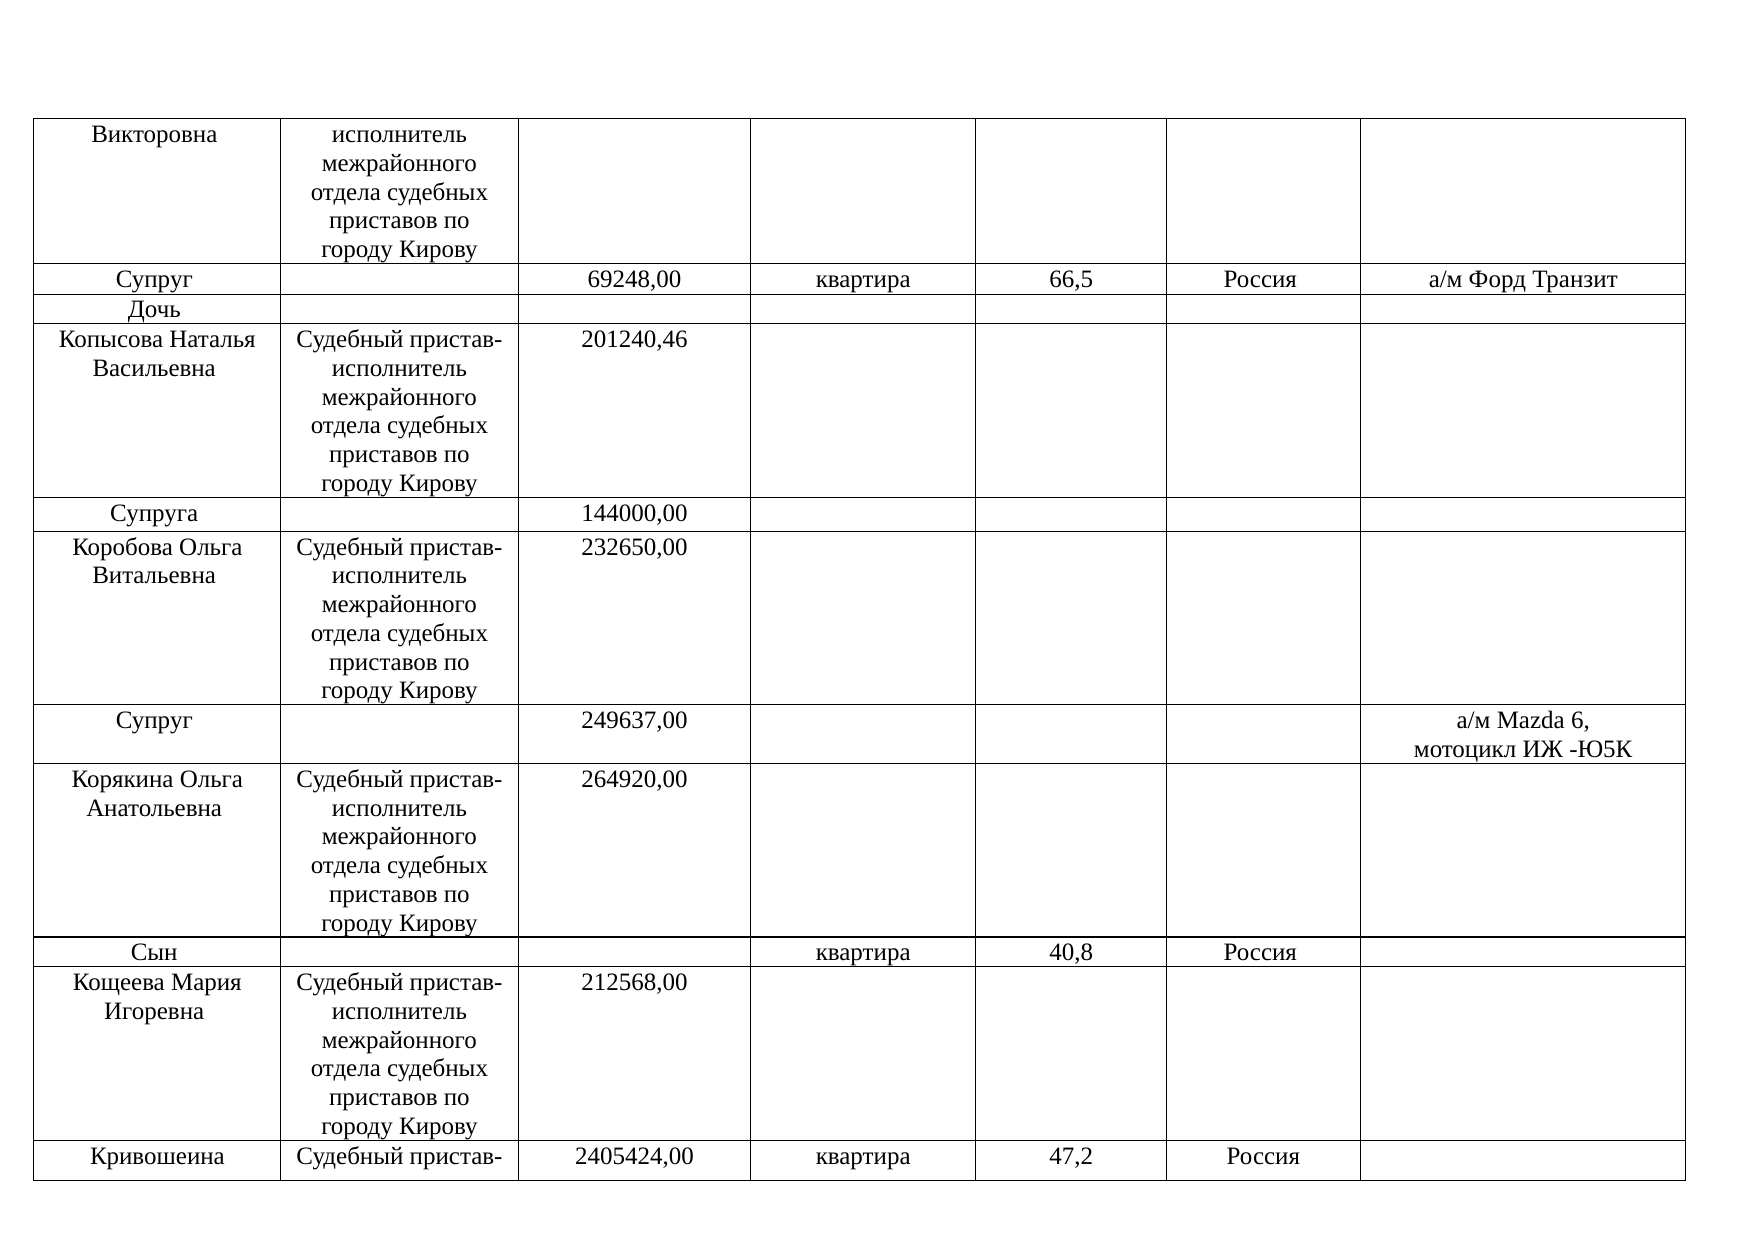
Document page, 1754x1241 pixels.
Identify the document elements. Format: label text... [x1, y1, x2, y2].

table_cell [29, 531, 33, 704]
table_cell 47,2 [976, 1141, 1166, 1180]
table_cell [751, 764, 975, 936]
table_cell Копысова Наталья Васильевна [34, 324, 280, 497]
table_cell Супруг [34, 705, 280, 763]
table_cell [751, 498, 975, 531]
table_cell [976, 324, 1166, 497]
table_cell 264920,00 [519, 764, 750, 936]
table_cell 40,8 [976, 938, 1166, 966]
table_cell а/м Mazda 6, мотоцикл ИЖ -Ю5К [1361, 705, 1685, 763]
table_cell Супруга [34, 498, 280, 531]
table_cell [281, 705, 518, 763]
table_cell [281, 498, 518, 531]
table_cell 232650,00 [519, 532, 750, 704]
table_cell Корякина Ольга Анатольевна [34, 764, 280, 936]
table_cell квартира [751, 1141, 975, 1180]
table_cell [751, 532, 975, 704]
table_cell 144000,00 [519, 498, 750, 531]
table_cell 69248,00 [519, 264, 750, 293]
table_cell [29, 936, 33, 966]
table_cell Россия [1167, 938, 1360, 966]
table_cell [751, 119, 975, 263]
table_cell Супруг [34, 264, 280, 293]
table_cell Судебный пристав- [281, 1141, 518, 1180]
table_cell Судебный пристав-исполнитель межрайонного отдела судебных приставов по городу Кирову [281, 764, 518, 936]
table_cell [976, 295, 1166, 323]
table_cell [281, 295, 518, 323]
table_cell [751, 967, 975, 1140]
table_cell 212568,00 [519, 967, 750, 1140]
table_cell Судебный пристав-исполнитель межрайонного отдела судебных приставов по городу Кирову [281, 532, 518, 704]
table_cell [519, 938, 750, 966]
table_cell [281, 938, 518, 966]
table_cell [976, 532, 1166, 704]
table_cell Кощеева Мария Игоревна [34, 967, 280, 1140]
table_cell [1361, 764, 1685, 936]
table_cell [29, 294, 33, 323]
table_cell [976, 967, 1166, 1140]
table_cell [29, 704, 33, 763]
table_cell [1361, 295, 1685, 323]
table_cell Россия [1167, 264, 1360, 293]
table_cell [976, 764, 1166, 936]
table_cell [29, 497, 33, 531]
table_cell [976, 119, 1166, 263]
table_cell [1167, 119, 1360, 263]
table_cell [29, 323, 33, 497]
table_cell [1167, 532, 1360, 704]
table_cell а/м Форд Транзит [1361, 264, 1685, 293]
table_cell [1361, 1141, 1685, 1180]
table_cell [1361, 938, 1685, 966]
table_cell Кривошеина [34, 1141, 280, 1180]
table_cell [1167, 764, 1360, 936]
table_cell квартира [751, 938, 975, 966]
table_cell Дочь [34, 295, 280, 323]
table_cell [1361, 119, 1685, 263]
table_cell [976, 705, 1166, 763]
table_cell 249637,00 [519, 705, 750, 763]
table_cell [1361, 498, 1685, 531]
table_cell [519, 295, 750, 323]
table_cell [281, 264, 518, 293]
table_cell [29, 966, 33, 1140]
table_cell [1361, 967, 1685, 1140]
table_cell [976, 498, 1166, 531]
table_cell Судебный пристав-исполнитель межрайонного отдела судебных приставов по городу Кирову [281, 967, 518, 1140]
table_cell квартира [751, 264, 975, 293]
table_cell 2405424,00 [519, 1141, 750, 1180]
table_cell [29, 763, 33, 936]
table_cell Россия [1167, 1141, 1360, 1180]
table_cell [1167, 498, 1360, 531]
table_cell [1167, 705, 1360, 763]
table_cell [1167, 967, 1360, 1140]
table_cell 66,5 [976, 264, 1166, 293]
table_cell [519, 119, 750, 263]
table_cell Коробова Ольга Витальевна [34, 532, 280, 704]
table_cell [1167, 324, 1360, 497]
table_cell [29, 118, 33, 263]
table_cell [29, 1140, 33, 1180]
table_cell [751, 324, 975, 497]
table_cell [29, 263, 33, 293]
table_cell Судебный пристав-исполнитель межрайонного отдела судебных приставов по городу Кирову [281, 324, 518, 497]
table_cell [1167, 295, 1360, 323]
table_cell [751, 705, 975, 763]
table_cell исполнитель межрайонного отдела судебных приставов по городу Кирову [281, 119, 518, 263]
table_cell [751, 295, 975, 323]
table_cell Викторовна [34, 119, 280, 263]
table_cell [1361, 532, 1685, 704]
table_cell [1361, 324, 1685, 497]
table_cell 201240,46 [519, 324, 750, 497]
table_cell Сын [34, 938, 280, 966]
